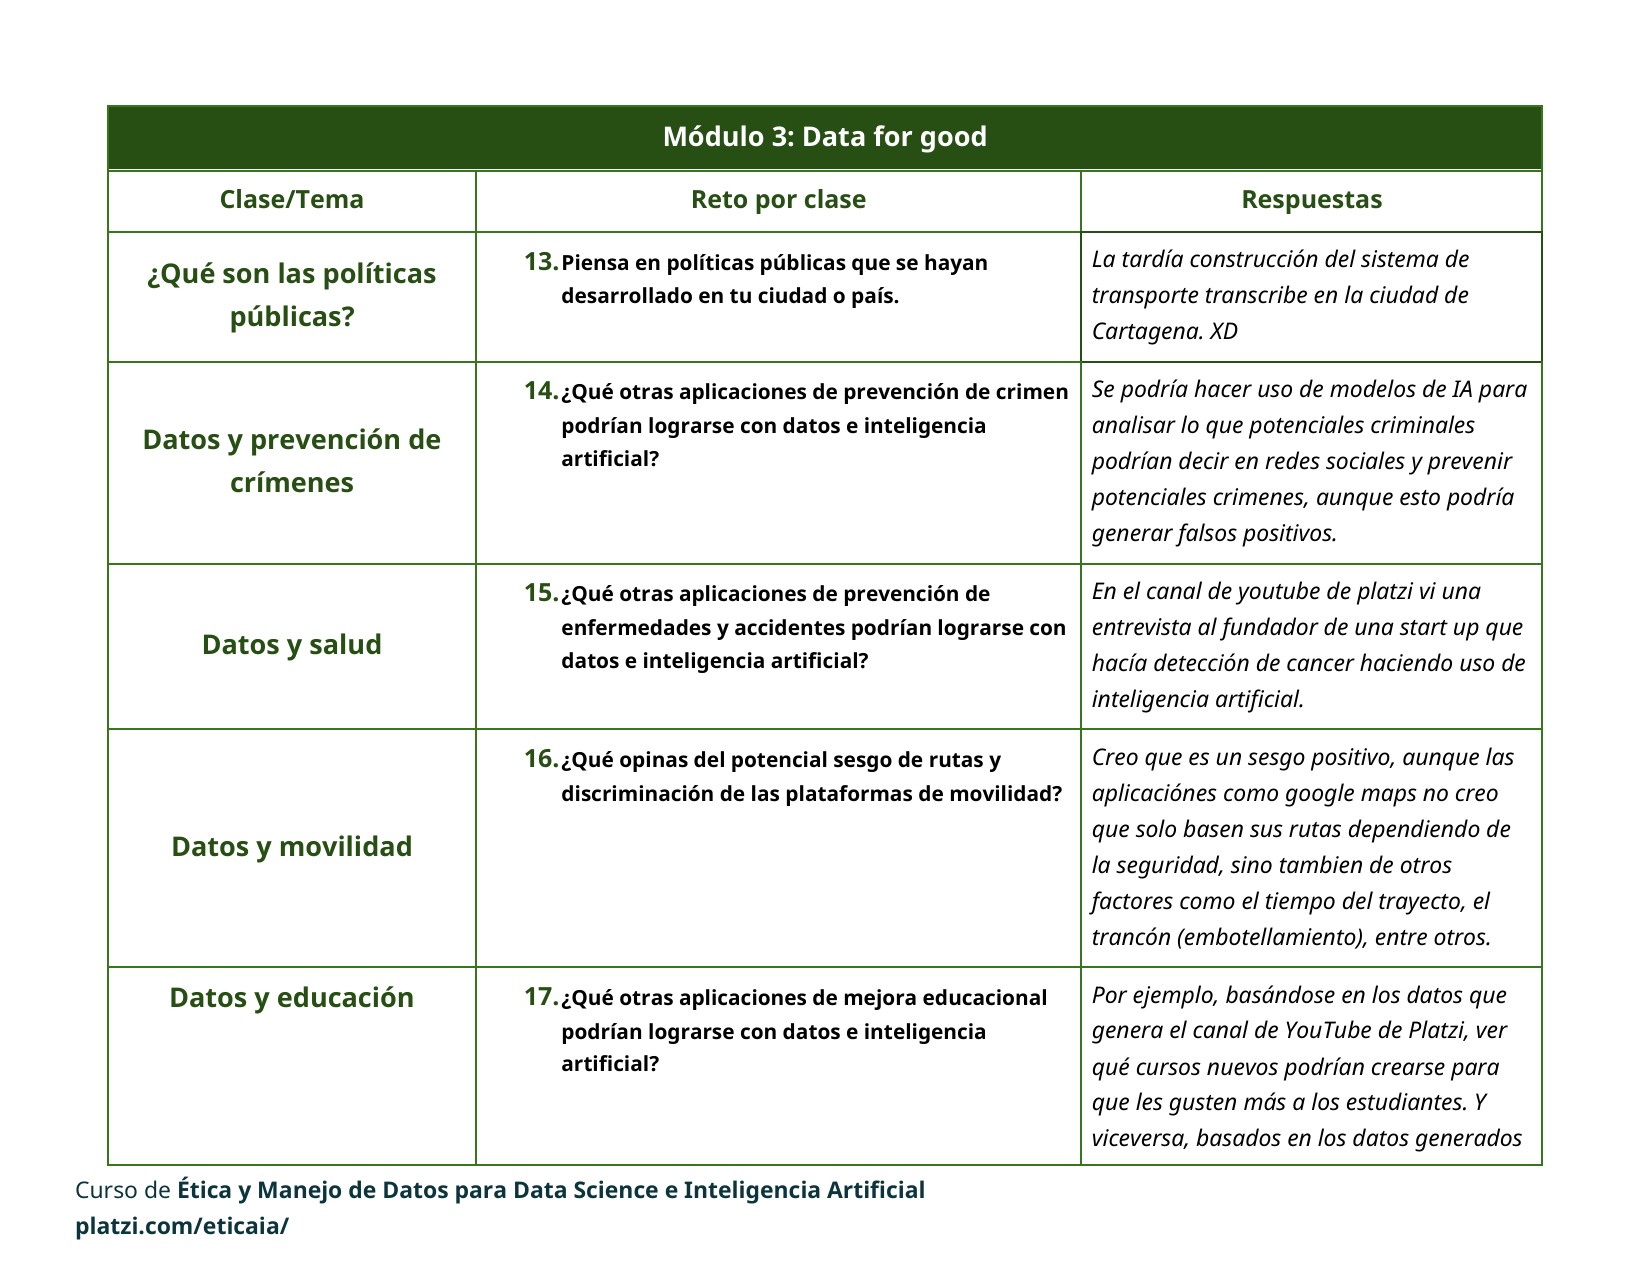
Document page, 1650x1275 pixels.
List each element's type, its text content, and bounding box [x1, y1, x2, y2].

table_cell ¿Qué otras aplicaciones de prevención de enfermedades y accidentes podrían lograrse con datos e inteligencia artificial? [477, 565, 1080, 728]
table_cell La tardía construcción del sistema de transporte transcribe en la ciudad de Cartagena. XD [1082, 233, 1541, 361]
table_cell Se podría hacer uso de modelos de IA para analisar lo que potenciales criminales podrían decir en redes sociales y prevenir potenciales crimenes, aunque esto podría generar falsos positivos. [1082, 363, 1541, 562]
table_cell Datos y prevención de crímenes [109, 363, 475, 562]
table_cell ¿Qué opinas del potencial sesgo de rutas y discriminación de las plataformas de movilidad? [477, 730, 1080, 966]
table_cell Por ejemplo, basándose en los datos que genera el canal de YouTube de Platzi, ver qué cursos nuevos podrían crearse para que les gusten más a los estudiantes. Y viceversa, basados en los datos generados [1082, 968, 1541, 1164]
table_cell En el canal de youtube de platzi vi una entrevista al fundador de una start up que hacía detección de cancer haciendo uso de inteligencia artificial. [1082, 565, 1541, 728]
table_cell ¿Qué otras aplicaciones de mejora educacional podrían lograrse con datos e inteligencia artificial? [477, 968, 1080, 1164]
table_cell ¿Qué son las políticas públicas? [109, 233, 475, 361]
table_cell ¿Qué otras aplicaciones de prevención de crimen podrían lograrse con datos e inteligencia artificial? [477, 363, 1080, 562]
table_cell Datos y salud [109, 565, 475, 728]
table_cell Datos y movilidad [109, 730, 475, 966]
table_cell Creo que es un sesgo positivo, aunque las aplicaciónes como google maps no creo que solo basen sus rutas dependiendo de la seguridad, sino tambien de otros factores como el tiempo del trayecto, el trancón (embotellamiento), entre otros. [1082, 730, 1541, 966]
table_cell Clase/Tema [109, 172, 475, 231]
table_cell Respuestas [1082, 172, 1541, 231]
table_header Módulo 3: Data for good [109, 107, 1541, 169]
table_cell Reto por clase [477, 172, 1080, 231]
table_cell Piensa en políticas públicas que se hayan desarrollado en tu ciudad o país. [477, 233, 1080, 361]
table_cell Datos y educación [109, 968, 475, 1164]
